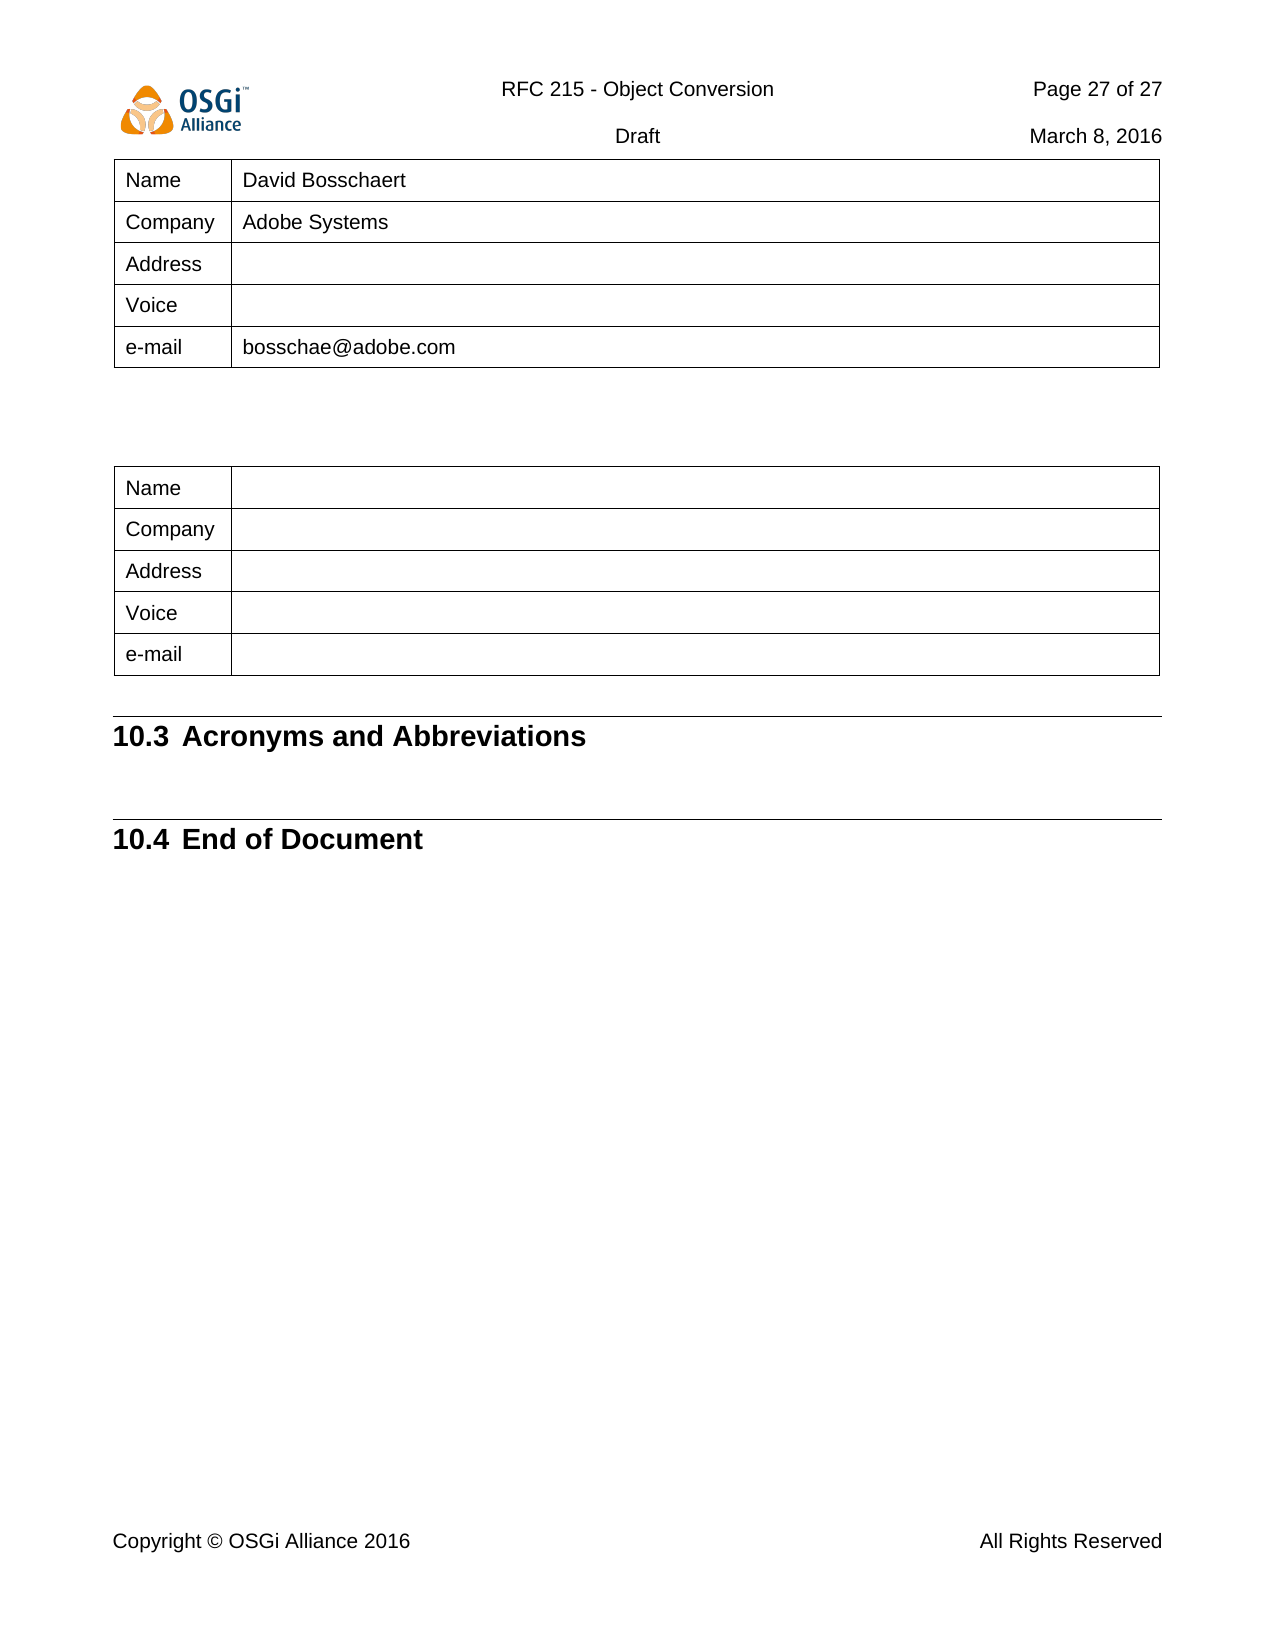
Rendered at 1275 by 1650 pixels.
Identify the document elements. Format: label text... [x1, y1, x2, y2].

table_cell [232, 509, 1159, 549]
table_cell Address [115, 243, 231, 284]
table_header David Bosschaert [232, 160, 1159, 201]
table_cell bosschae@adobe.com [232, 327, 1159, 367]
table_cell Address [115, 551, 231, 591]
table_header Name [115, 467, 231, 508]
table_header [232, 467, 1159, 508]
table_cell Adobe Systems [232, 202, 1159, 242]
subtitle Acronyms and Abbreviations [112, 717, 1162, 753]
table_cell [232, 285, 1159, 326]
table_cell [232, 634, 1159, 674]
subtitle End of Document [112, 820, 1162, 855]
table_cell Company [115, 202, 231, 242]
table_header Name [115, 160, 231, 201]
table_cell Company [115, 509, 231, 549]
table_cell Voice [115, 285, 231, 326]
table_cell Voice [115, 592, 231, 633]
table_cell [232, 592, 1159, 633]
table_cell [232, 551, 1159, 591]
table_cell e-mail [115, 327, 231, 367]
picture [113, 78, 257, 142]
table_cell e-mail [115, 634, 231, 674]
table_cell [232, 243, 1159, 284]
